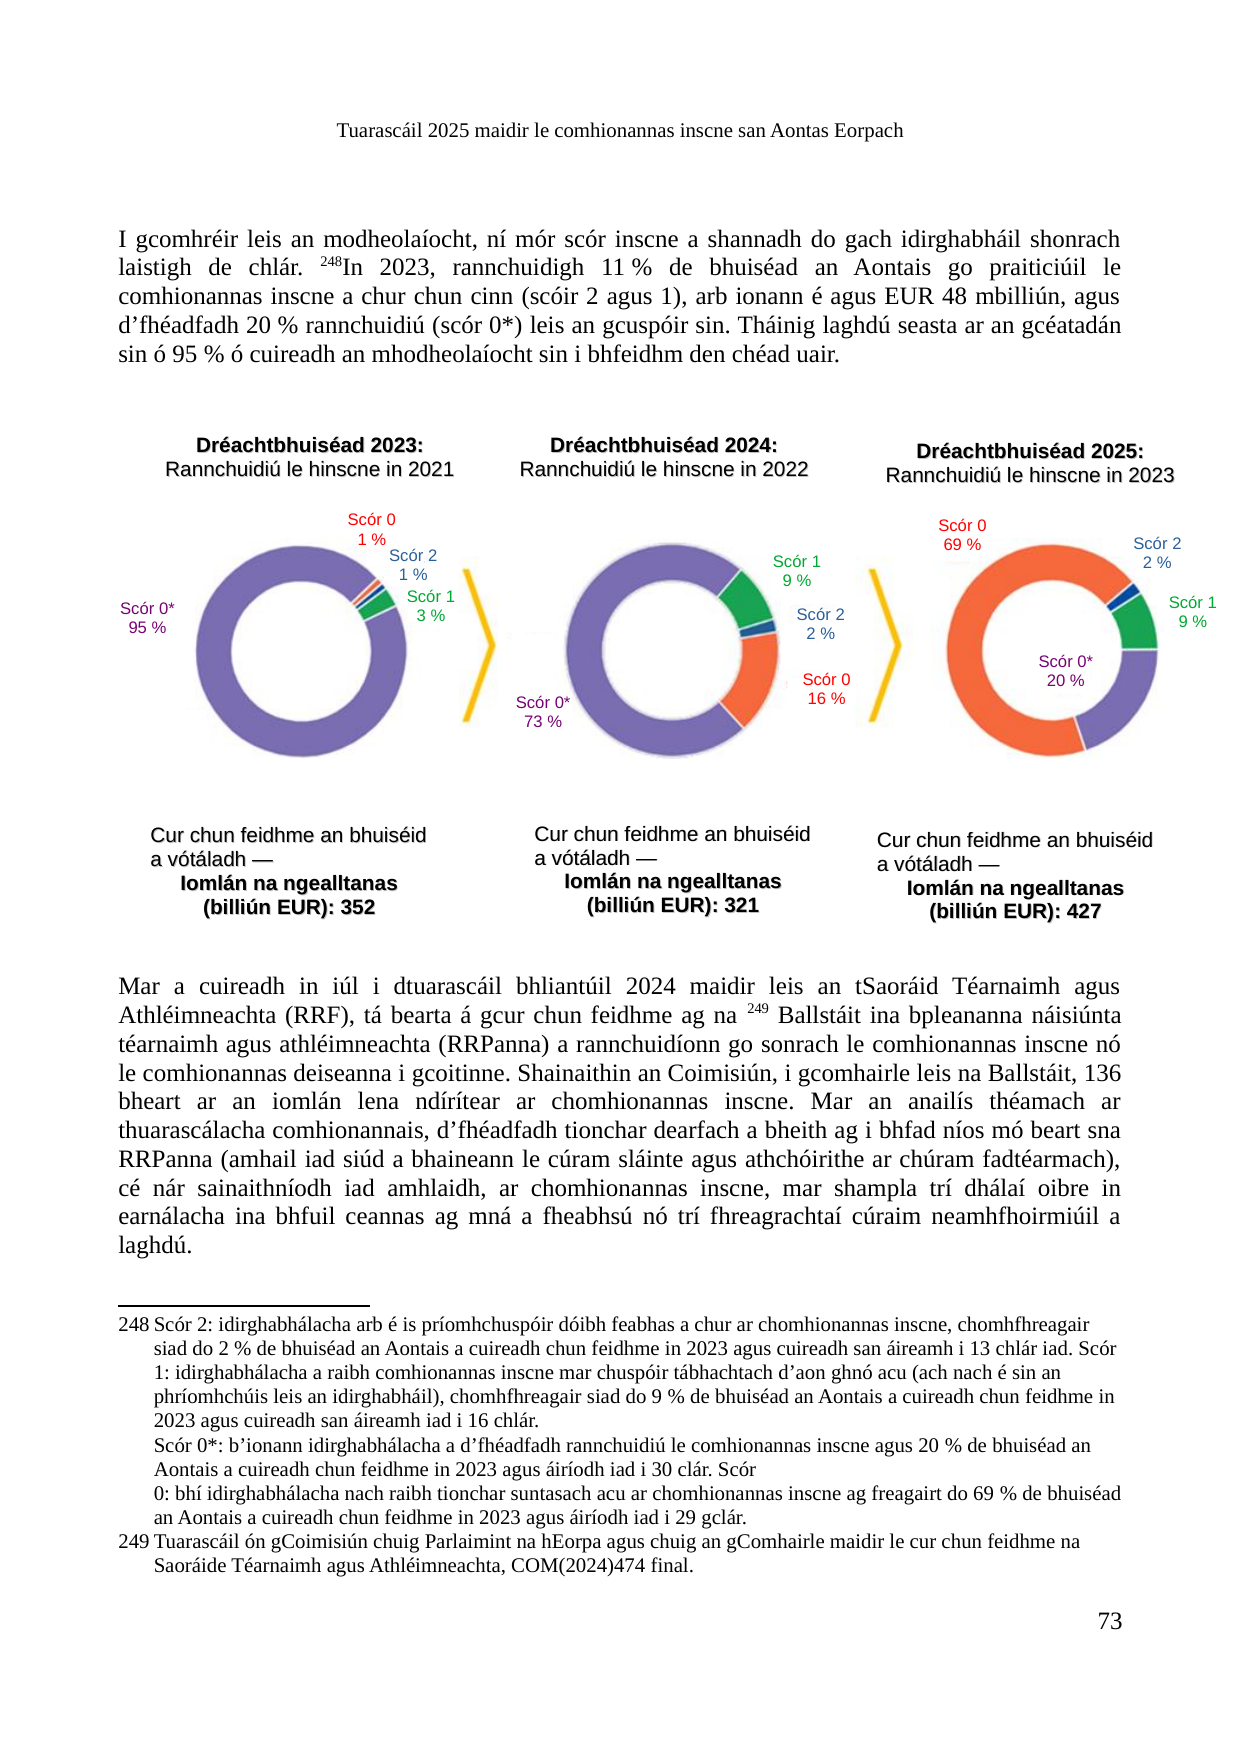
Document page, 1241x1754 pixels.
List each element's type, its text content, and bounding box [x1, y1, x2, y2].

text Mar a cuireadh in iúl i dtuarascáil bhliantúil 2024 maidir leis an tSaoráid Téarnaimh agus Athléimneachta (RRF), tá bearta á gcur chun feidhme ag na Ballstáit ina bpleananna náisiúnta téarnaimh agus athléimneachta (RRPanna) a rannchuidíonn go sonrach le comhionannas inscne nó le comhionannas deiseanna i gcoitinne. Shainaithin an Coimisiún, i gcomhairle leis na Ballstáit, 136 bheart ar an iomlán lena ndírítear ar chomhionannas inscne. Mar an anailís théamach ar thuarascálacha comhionannais, d’fhéadfadh tionchar dearfach a bheith ag i bhfad níos mó beart sna RRPanna (amhail iad siúd a bhaineann le cúram sláinte agus athchóirithe ar chúram fadtéarmach), cé nár sainaithníodh iad amhlaidh, ar chomhionannas inscne, mar shampla trí dhálaí oibre in earnálacha ina bhfuil ceannas ag mná a fheabhsú nó trí fhreagrachtaí cúraim neamhfhoirmiúil a laghdú. [118, 971, 1122, 1259]
picture [182, 538, 1164, 759]
text Scór 2: idirghabhálacha arb é is príomhchuspóir dóibh feabhas a chur ar chomhionannas inscne, chomhfhreagair siad do 2 % de bhuiséad an Aontais a cuireadh chun feidhme in 2023 agus cuireadh san áireamh i 13 chlár iad. Scór 1: idirghabhálacha a raibh comhionannas inscne mar chuspóir tábhachtach d’aon ghnó acu (ach nach é sin an phríomhchúis leis an idirghabháil), chomhfhreagair siad do 9 % de bhuiséad an Aontais a cuireadh chun feidhme in 2023 agus cuireadh san áireamh iad i 16 chlár. Scór 0*: b’ionann idirghabhálacha a d’fhéadfadh rannchuidiú le comhionannas inscne agus 20 % de bhuiséad an Aontais a cuireadh chun feidhme in 2023 agus áiríodh iad i 30 clár. Scór 0: bhí idirghabhálacha nach raibh tionchar suntasach acu ar chomhionannas inscne ag freagairt do 69 % de bhuiséad an Aontais a cuireadh chun feidhme in 2023 agus áiríodh iad i 29 gclár. [118, 1312, 1122, 1529]
text I gcomhréir leis an modheolaíocht, ní mór scór inscne a shannadh do gach idirghabháil shonrach laistigh de chlár. In 2023, rannchuidigh 11 % de bhuiséad an Aontais go praiticiúil le comhionannas inscne a chur chun cinn (scóir 2 agus 1), arb ionann é agus EUR 48 mbilliún, agus d’fhéadfadh 20 % rannchuidiú (scór 0*) leis an gcuspóir sin. Tháinig laghdú seasta ar an gcéatadán sin ó 95 % ó cuireadh an mhodheolaíocht sin i bhfeidhm den chéad uair. [118, 224, 1122, 367]
text Tuarascáil ón gCoimisiún chuig Parlaimint na hEorpa agus chuig an gComhairle maidir le cur chun feidhme na Saoráide Téarnaimh agus Athléimneachta, COM(2024)474 final. [118, 1529, 1122, 1577]
